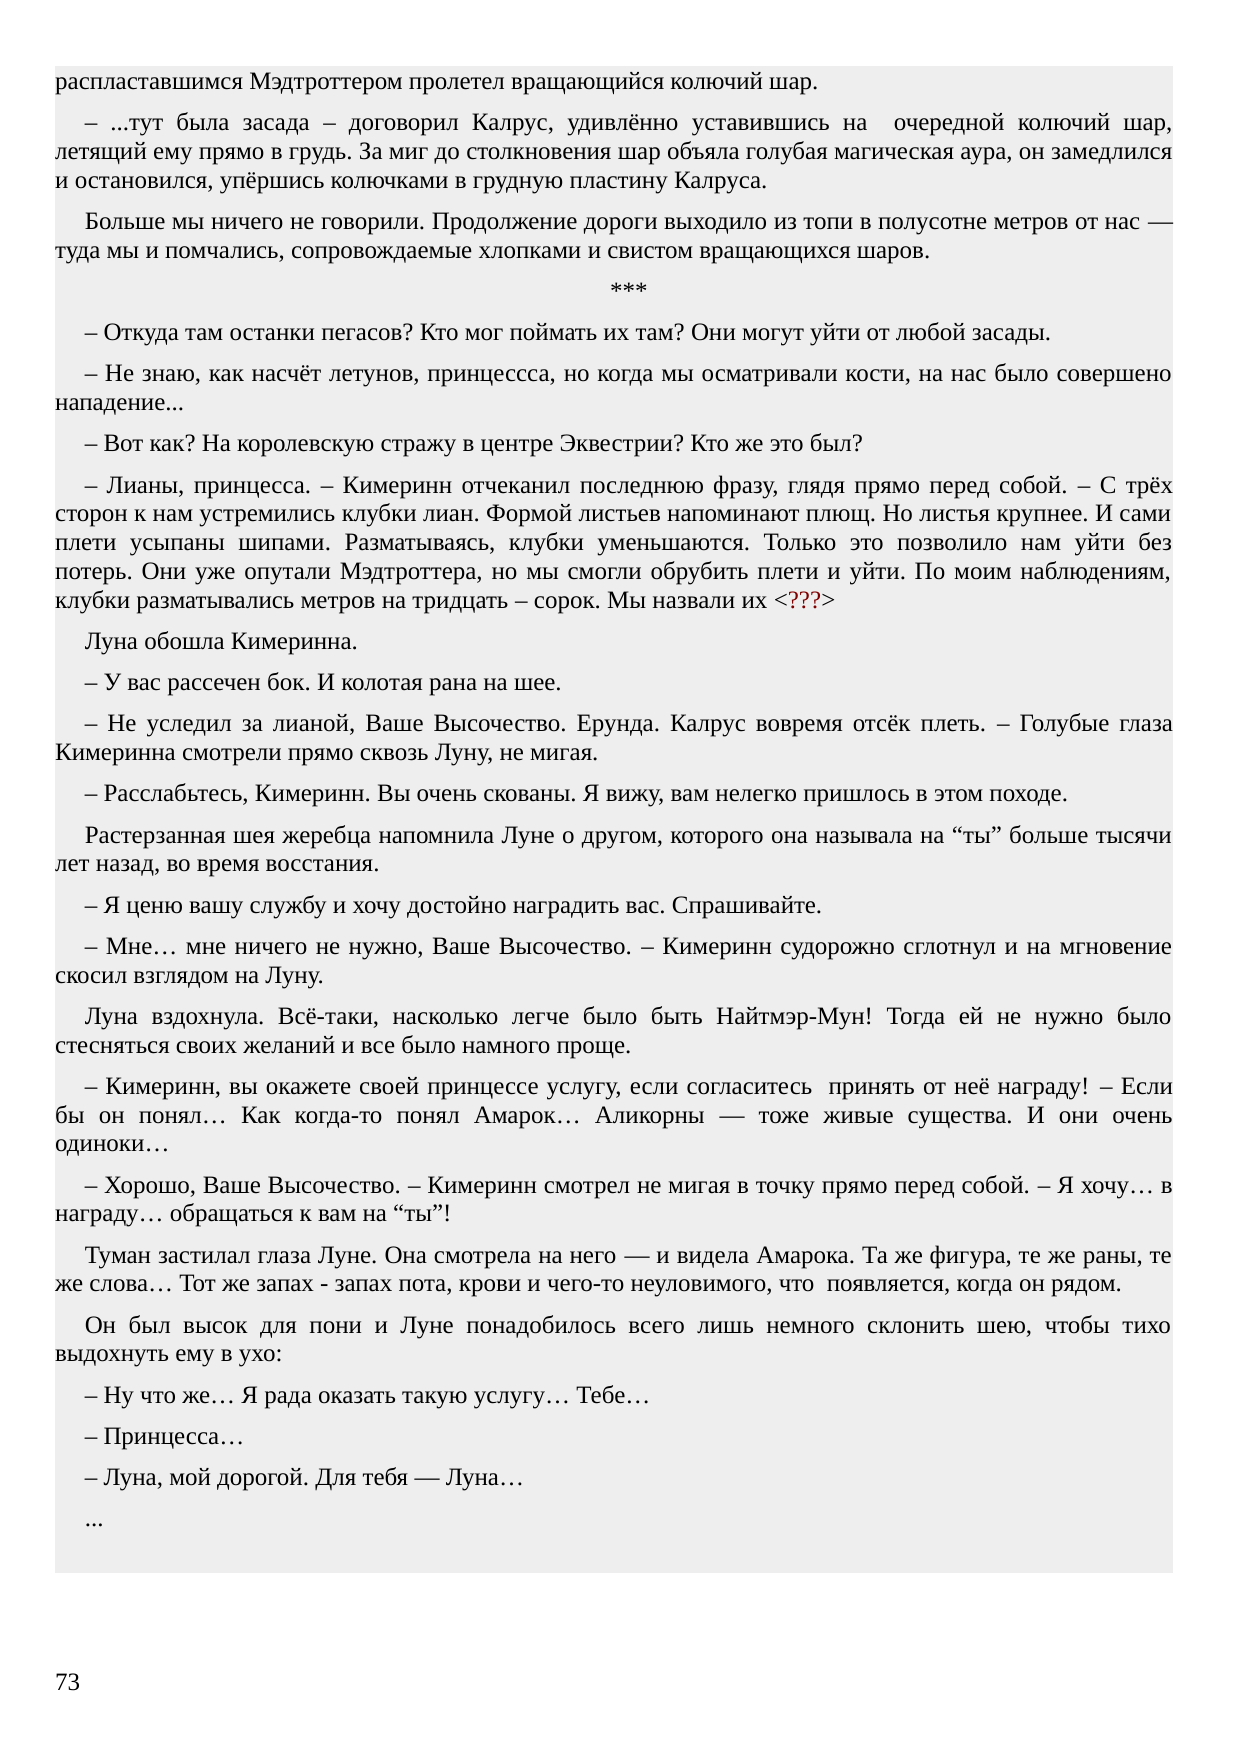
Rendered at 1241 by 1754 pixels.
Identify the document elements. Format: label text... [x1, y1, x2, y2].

text – Принцесса… [55, 1421, 1173, 1450]
text – Я ценю вашу службу и хочу достойно наградить вас. Спрашивайте. [55, 890, 1173, 918]
text Луна обошла Кимеринна. [55, 626, 1173, 655]
text – Мне… мне ничего не нужно, Ваше Высочество. – Кимеринн судорожно сглотнул и на мгновение скосил взглядом на Луну. [55, 931, 1173, 988]
text – У вас рассечен бок. И колотая рана на шее. [55, 667, 1173, 696]
text – Откуда там останки пегасов? Кто мог поймать их там? Они могут уйти от любой засады. [55, 317, 1173, 346]
text – Ну что же… Я рада оказать такую услугу… Тебе… [55, 1380, 1173, 1408]
text Растерзанная шея жеребца напомнила Луне о другом, которого она называла на “ты” больше тысячи лет назад, во время восстания. [55, 820, 1173, 877]
text Больше мы ничего не говорили. Продолжение дороги выходило из топи в полусотне метров от нас — туда мы и помчались, сопровождаемые хлопками и свистом вращающихся шаров. [55, 206, 1173, 263]
text Туман застилал глаза Луне. Она смотрела на него — и видела Амарока. Та же фигура, те же раны, те же слова… Тот же запах - запах пота, крови и чего-то неуловимого, что появляется, когда он рядом. [55, 1240, 1173, 1297]
text – Хорошо, Ваше Высочество. – Кимеринн смотрел не мигая в точку прямо перед собой. – Я хочу… в награду… обращаться к вам на “ты”! [55, 1170, 1173, 1227]
text *** [55, 276, 1173, 305]
text – Вот как? На королевскую стражу в центре Эквестрии? Кто же это был? [55, 428, 1173, 457]
text Луна вздохнула. Всё-таки, насколько легче было быть Найтмэр-Мун! Тогда ей не нужно было стесняться своих желаний и все было намного проще. [55, 1001, 1173, 1058]
text – Кимеринн, вы окажете своей принцессе услугу, если согласитесь принять от неё награду! – Если бы он понял… Как когда-то понял Амарок… Аликорны — тоже живые существа. И они очень одиноки… [55, 1071, 1173, 1157]
text – Не уследил за лианой, Ваше Высочество. Ерунда. Калрус вовремя отсёк плеть. – Голубые глаза Кимеринна смотрели прямо сквозь Луну, не мигая. [55, 708, 1173, 766]
text ... [55, 1503, 1173, 1532]
text – Лианы, принцесса. – Кимеринн отчеканил последнюю фразу, глядя прямо перед собой. – С трёх сторон к нам устремились клубки лиан. Формой листьев напоминают плющ. Но листья крупнее. И сами плети усыпаны шипами. Разматываясь, клубки уменьшаются. Только это позволило нам уйти без потерь. Они уже опутали Мэдтроттера, но мы смогли обрубить плети и уйти. По моим наблюдениям, клубки разматывались метров на тридцать – сорок. Мы назвали их <???> [55, 470, 1173, 613]
text – Луна, мой дорогой. Для тебя — Луна… [55, 1462, 1173, 1491]
text распластавшимся Мэдтроттером пролетел вращающийся колючий шар. [55, 66, 1173, 95]
text – Не знаю, как насчёт летунов, принцессса, но когда мы осматривали кости, на нас было совершено нападение... [55, 358, 1173, 416]
text – Расслабьтесь, Кимеринн. Вы очень скованы. Я вижу, вам нелегко пришлось в этом походе. [55, 778, 1173, 807]
text – ...тут была засада – договорил Калрус, удивлённо уставившись на очередной колючий шар, летящий ему прямо в грудь. За миг до столкновения шар объяла голубая магическая аура, он замедлился и остановился, упёршись колючками в грудную пластину Калруса. [55, 107, 1173, 193]
text Он был высок для пони и Луне понадобилось всего лишь немного склонить шею, чтобы тихо выдохнуть ему в ухо: [55, 1310, 1173, 1367]
